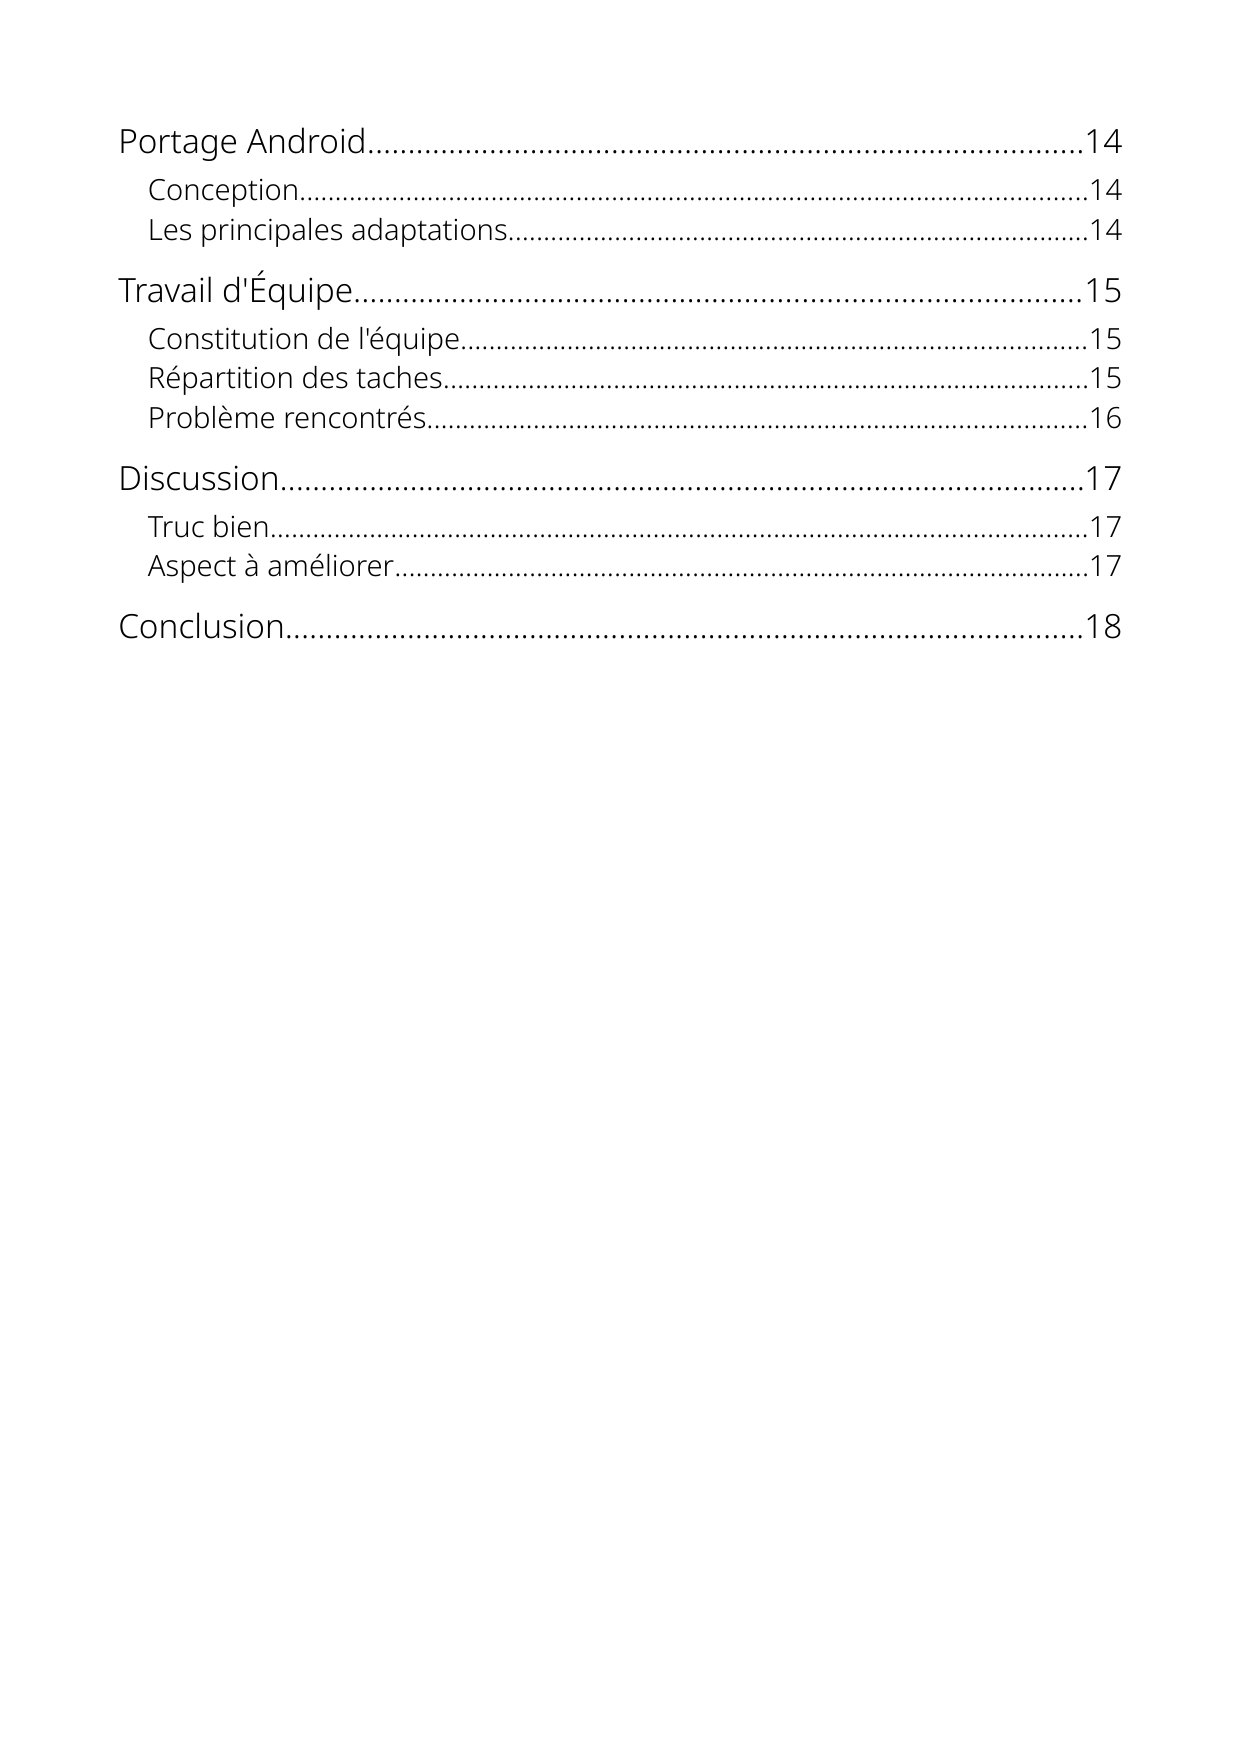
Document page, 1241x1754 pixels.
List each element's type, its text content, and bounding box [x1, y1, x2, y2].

text Discussion 17 [118, 455, 1122, 500]
text Problème rencontrés 16 [148, 397, 1122, 437]
text Truc bien 17 [148, 506, 1122, 546]
text Aspect à améliorer 17 [148, 546, 1122, 585]
text Constitution de l'équipe 15 [148, 318, 1122, 358]
text Travail d'Équipe 15 [118, 267, 1122, 312]
text Portage Android 14 [118, 118, 1122, 163]
text Répartition des taches 15 [148, 358, 1122, 397]
text Conclusion 18 [118, 603, 1122, 648]
text Conception 14 [148, 169, 1122, 209]
text Les principales adaptations 14 [148, 209, 1122, 249]
